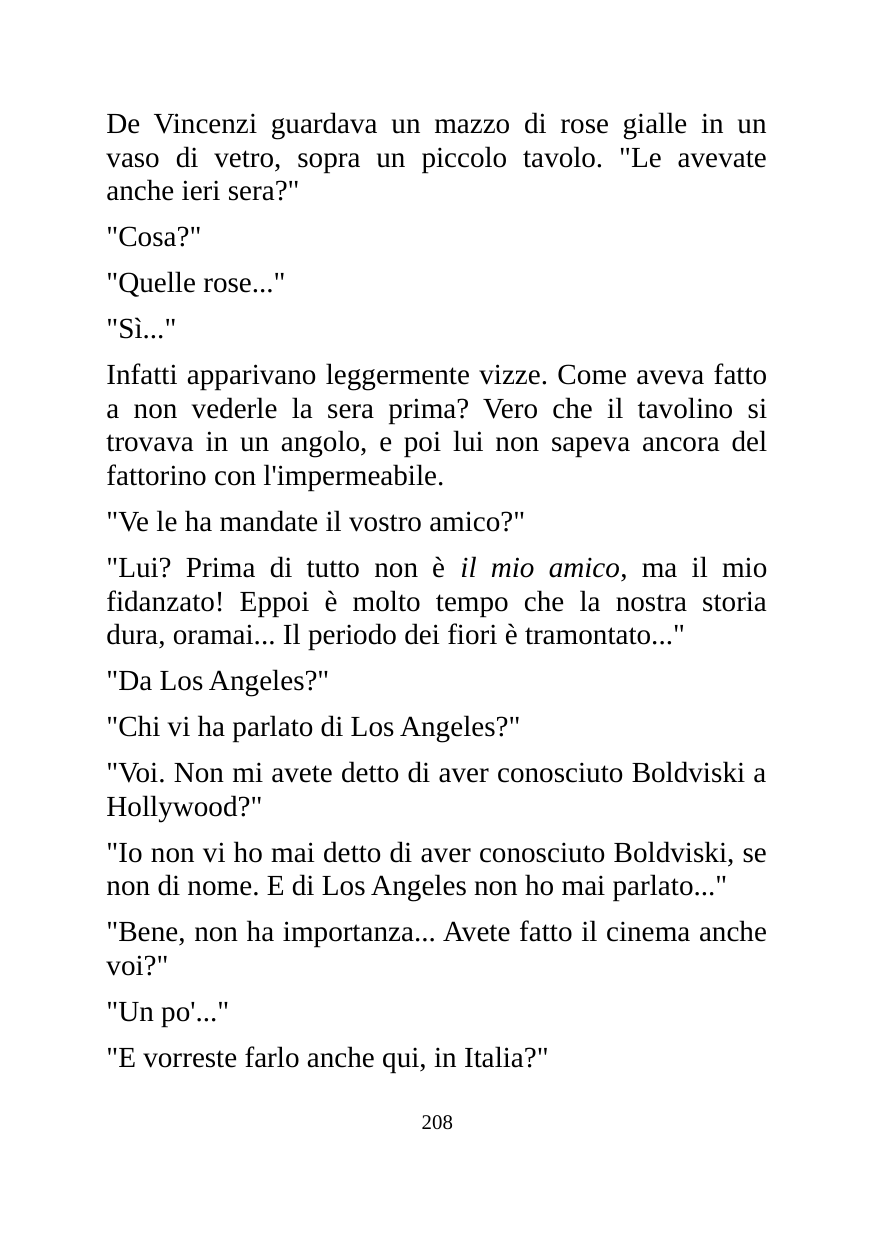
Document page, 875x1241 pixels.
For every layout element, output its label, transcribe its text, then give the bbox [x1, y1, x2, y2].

text "Un po'..." [106, 994, 768, 1028]
text "Voi. Non mi avete detto di aver conosciuto Boldviski a Hollywood?" [106, 755, 768, 822]
text "E vorreste farlo anche qui, in Italia?" [106, 1040, 768, 1074]
text "Lui? Prima di tutto non è il mio amico, ma il mio fidanzato! Eppoi è molto tempo che la nostra storia dura, oramai... Il periodo dei fiori è tramontato..." [106, 550, 768, 651]
text "Cosa?" [106, 219, 768, 253]
text "Io non vi ho mai detto di aver conosciuto Boldviski, se non di nome. E di Los Angeles non ho mai parlato..." [106, 835, 768, 902]
text Infatti apparivano leggermente vizze. Come aveva fatto a non vederle la sera prima? Vero che il tavolino si trovava in un angolo, e poi lui non sapeva ancora del fattorino con l'impermeabile. [106, 357, 768, 492]
text "Bene, non ha importanza... Avete fatto il cinema anche voi?" [106, 914, 768, 982]
text "Da Los Angeles?" [106, 663, 768, 697]
text "Ve le ha mandate il vostro amico?" [106, 504, 768, 538]
text "Sì..." [106, 311, 768, 345]
text "Chi vi ha parlato di Los Angeles?" [106, 709, 768, 743]
text "Quelle rose..." [106, 265, 768, 299]
text De Vincenzi guardava un mazzo di rose gialle in un vaso di vetro, sopra un piccolo tavolo. "Le avevate anche ieri sera?" [106, 106, 768, 207]
